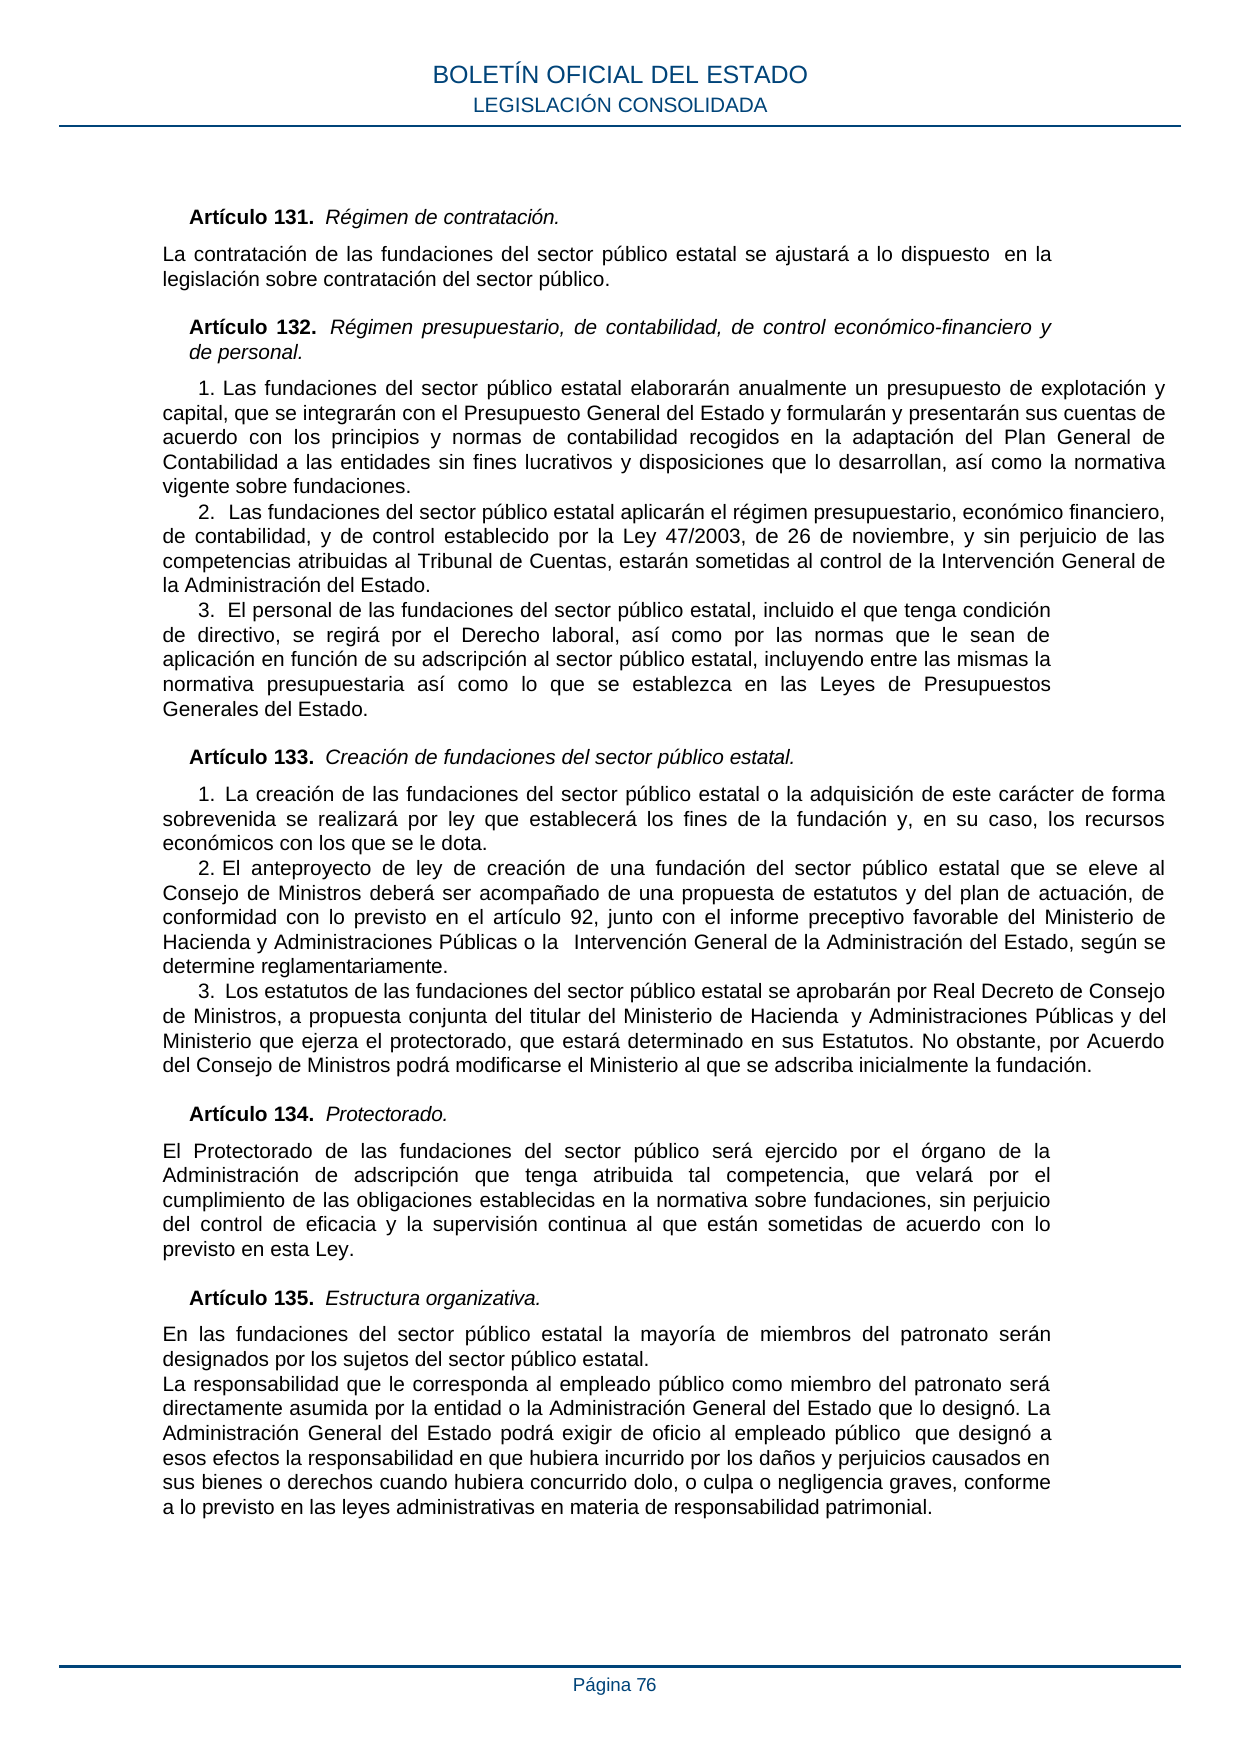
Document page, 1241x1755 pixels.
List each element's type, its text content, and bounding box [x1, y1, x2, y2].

text En las fundaciones del sector público estatal la mayoría de miembros del patronato serán designados por los sujetos del sector público estatal. [162, 1322, 1052, 1371]
text La contratación de las fundaciones del sector público estatal se ajustará a lo dispuesto en la legislación sobre contratación del sector público. [162, 242, 1052, 291]
text La responsabilidad que le corresponda al empleado público como miembro del patronato será directamente asumida por la entidad o la Administración General del Estado que lo designó. La Administración General del Estado podrá exigir de oficio al empleado público que designó a esos efectos la responsabilidad en que hubiera incurrido por los daños y perjuicios causados en sus bienes o derechos cuando hubiera concurrido dolo, o culpa o negligencia graves, conforme a lo previsto en las leyes administrativas en materia de responsabilidad patrimonial. [162, 1372, 1052, 1518]
list El personal de las fundaciones del sector público estatal, incluido el que tenga condición de directivo, se regirá por el Derecho laboral, así como por las normas que le sean de aplicación en función de su adscripción al sector público estatal, incluyendo entre las mismas la normativa presupuestaria así como lo que se establezca en las Leyes de Presupuestos Generales del Estado. [162, 598, 1052, 720]
list Las fundaciones del sector público estatal elaborarán anualmente un presupuesto de explotación y capital, que se integrarán con el Presupuesto General del Estado y formularán y presentarán sus cuentas de acuerdo con los principios y normas de contabilidad recogidos en la adaptación del Plan General de Contabilidad a las entidades sin fines lucrativos y disposiciones que lo desarrollan, así como la normativa vigente sobre fundaciones. [162, 376, 1167, 498]
text Artículo 131. Régimen de contratación. [189, 205, 1167, 229]
list Las fundaciones del sector público estatal aplicarán el régimen presupuestario, económico financiero, de contabilidad, y de control establecido por la Ley 47/2003, de 26 de noviembre, y sin perjuicio de las competencias atribuidas al Tribunal de Cuentas, estarán sometidas al control de la Intervención General de la Administración del Estado. [162, 499, 1167, 597]
list El anteproyecto de ley de creación de una fundación del sector público estatal que se eleve al Consejo de Ministros deberá ser acompañado de una propuesta de estatutos y del plan de actuación, de conformidad con lo previsto en el artículo 92, junto con el informe preceptivo favorable del Ministerio de Hacienda y Administraciones Públicas o la Intervención General de la Administración del Estado, según se determine reglamentariamente. [162, 856, 1167, 978]
list La creación de las fundaciones del sector público estatal o la adquisición de este carácter de forma sobrevenida se realizará por ley que establecerá los fines de la fundación y, en su caso, los recursos económicos con los que se le dota. [162, 782, 1167, 855]
text Artículo 135. Estructura organizativa. [189, 1286, 1167, 1309]
text El Protectorado de las fundaciones del sector público será ejercido por el órgano de la Administración de adscripción que tenga atribuida tal competencia, que velará por el cumplimiento de las obligaciones establecidas en la normativa sobre fundaciones, sin perjuicio del control de eficacia y la supervisión continua al que están sometidas de acuerdo con lo previsto en esta Ley. [162, 1138, 1052, 1261]
text Artículo 134. Protectorado. [189, 1102, 1167, 1126]
list Los estatutos de las fundaciones del sector público estatal se aprobarán por Real Decreto de Consejo de Ministros, a propuesta conjunta del titular del Ministerio de Hacienda y Administraciones Públicas y del Ministerio que ejerza el protectorado, que estará determinado en sus Estatutos. No obstante, por Acuerdo del Consejo de Ministros podrá modificarse el Ministerio al que se adscriba inicialmente la fundación. [162, 979, 1167, 1077]
text Artículo 133. Creación de fundaciones del sector público estatal. [189, 745, 1167, 769]
text Artículo 132. Régimen presupuestario, de contabilidad, de control económico-financiero y de personal. [189, 315, 1052, 363]
